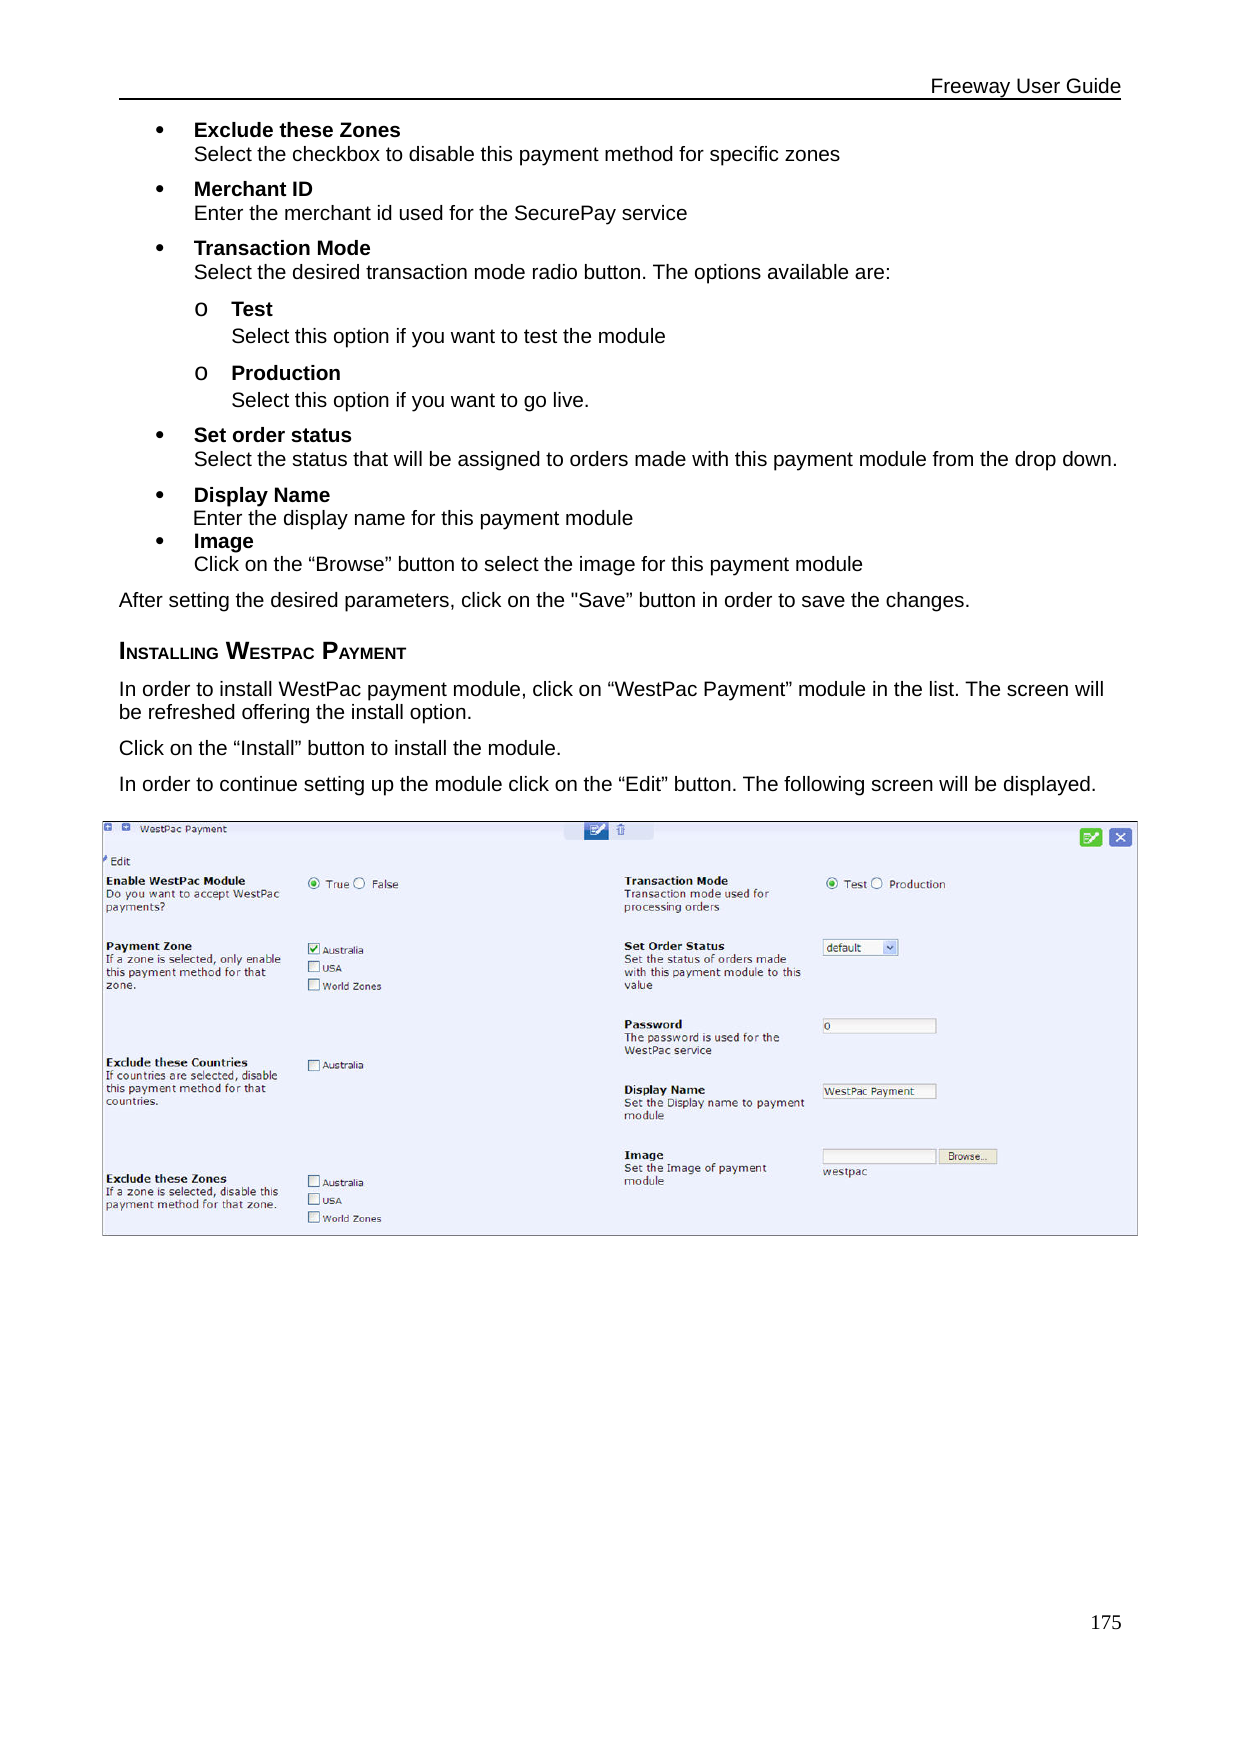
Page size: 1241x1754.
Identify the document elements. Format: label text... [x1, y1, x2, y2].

list Test Select this option if you want to test the module [194, 296, 1121, 347]
text After setting the desired parameters, click on the "Save” button in order to save the changes. [119, 589, 1121, 612]
list Production Select this option if you want to go live. [194, 360, 1121, 412]
list Set order status Select the status that will be assigned to orders made with this payment module from the drop down. [156, 424, 1121, 471]
list Merchant ID Enter the merchant id used for the SecurePay service [156, 178, 1121, 224]
text In order to continue setting up the module click on the “Edit” button. The following screen will be displayed. [119, 772, 1121, 795]
list Transaction Mode Select the desired transaction mode radio button. The options available are: [156, 237, 1121, 283]
text Click on the “Install” button to install the module. [119, 736, 1121, 759]
picture [102, 821, 1138, 1236]
list Display Name [156, 483, 1121, 506]
text In order to install WestPac payment module, click on “WestPac Payment” module in the list. The screen will be refreshed offering the install option. [119, 677, 1121, 724]
list Exclude these Zones Select the checkbox to disable this payment method for specific zones [156, 119, 1121, 165]
subtitle Installing Westpac Payment [119, 637, 1121, 665]
list Image Click on the “Browse” button to select the image for this payment module [156, 530, 1121, 576]
text Enter the display name for this payment module [156, 506, 1121, 530]
